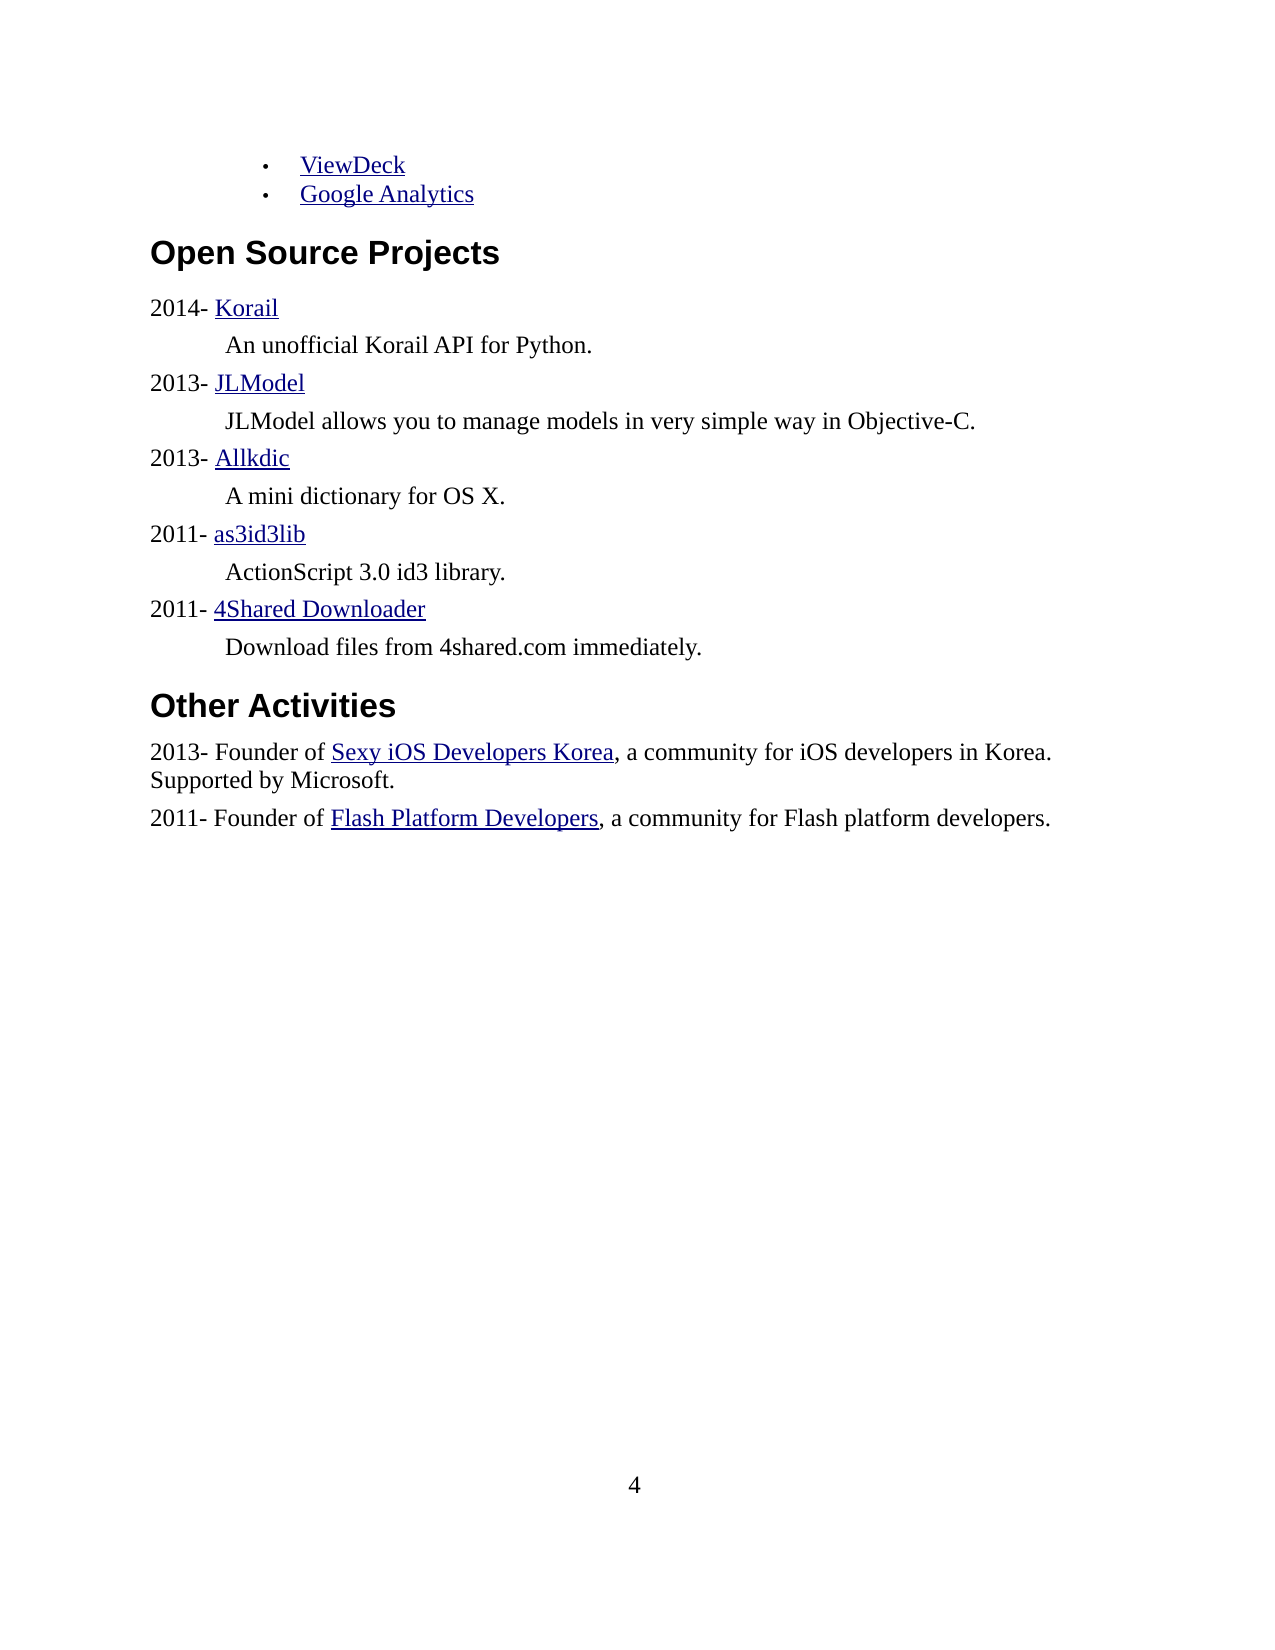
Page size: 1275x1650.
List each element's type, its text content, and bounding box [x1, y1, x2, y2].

text Download files from 4shared.com immediately. [225, 632, 1125, 661]
text 2011- 4Shared Downloader [150, 594, 1125, 623]
text A mini dictionary for OS X. [225, 481, 1125, 510]
text 2013- Founder of Sexy iOS Developers Korea, a community for iOS developers in Korea. Supported by Microsoft. [150, 737, 1125, 794]
list ViewDeck [262, 150, 1125, 179]
text 2014- Korail [150, 293, 1125, 321]
text 2013- JLModel [150, 368, 1125, 397]
subtitle Open Source Projects [150, 232, 1125, 271]
text JLModel allows you to manage models in very simple way in Objective-C. [225, 406, 1125, 434]
text 2013- Allkdic [150, 443, 1125, 472]
list Google Analytics [262, 179, 1125, 207]
text An unofficial Korail API for Python. [225, 330, 1125, 359]
text 2011- as3id3lib [150, 519, 1125, 548]
subtitle Other Activities [150, 686, 1125, 724]
text 2011- Founder of Flash Platform Developers, a community for Flash platform developers. [150, 803, 1125, 832]
text ActionScript 3.0 id3 library. [225, 557, 1125, 585]
